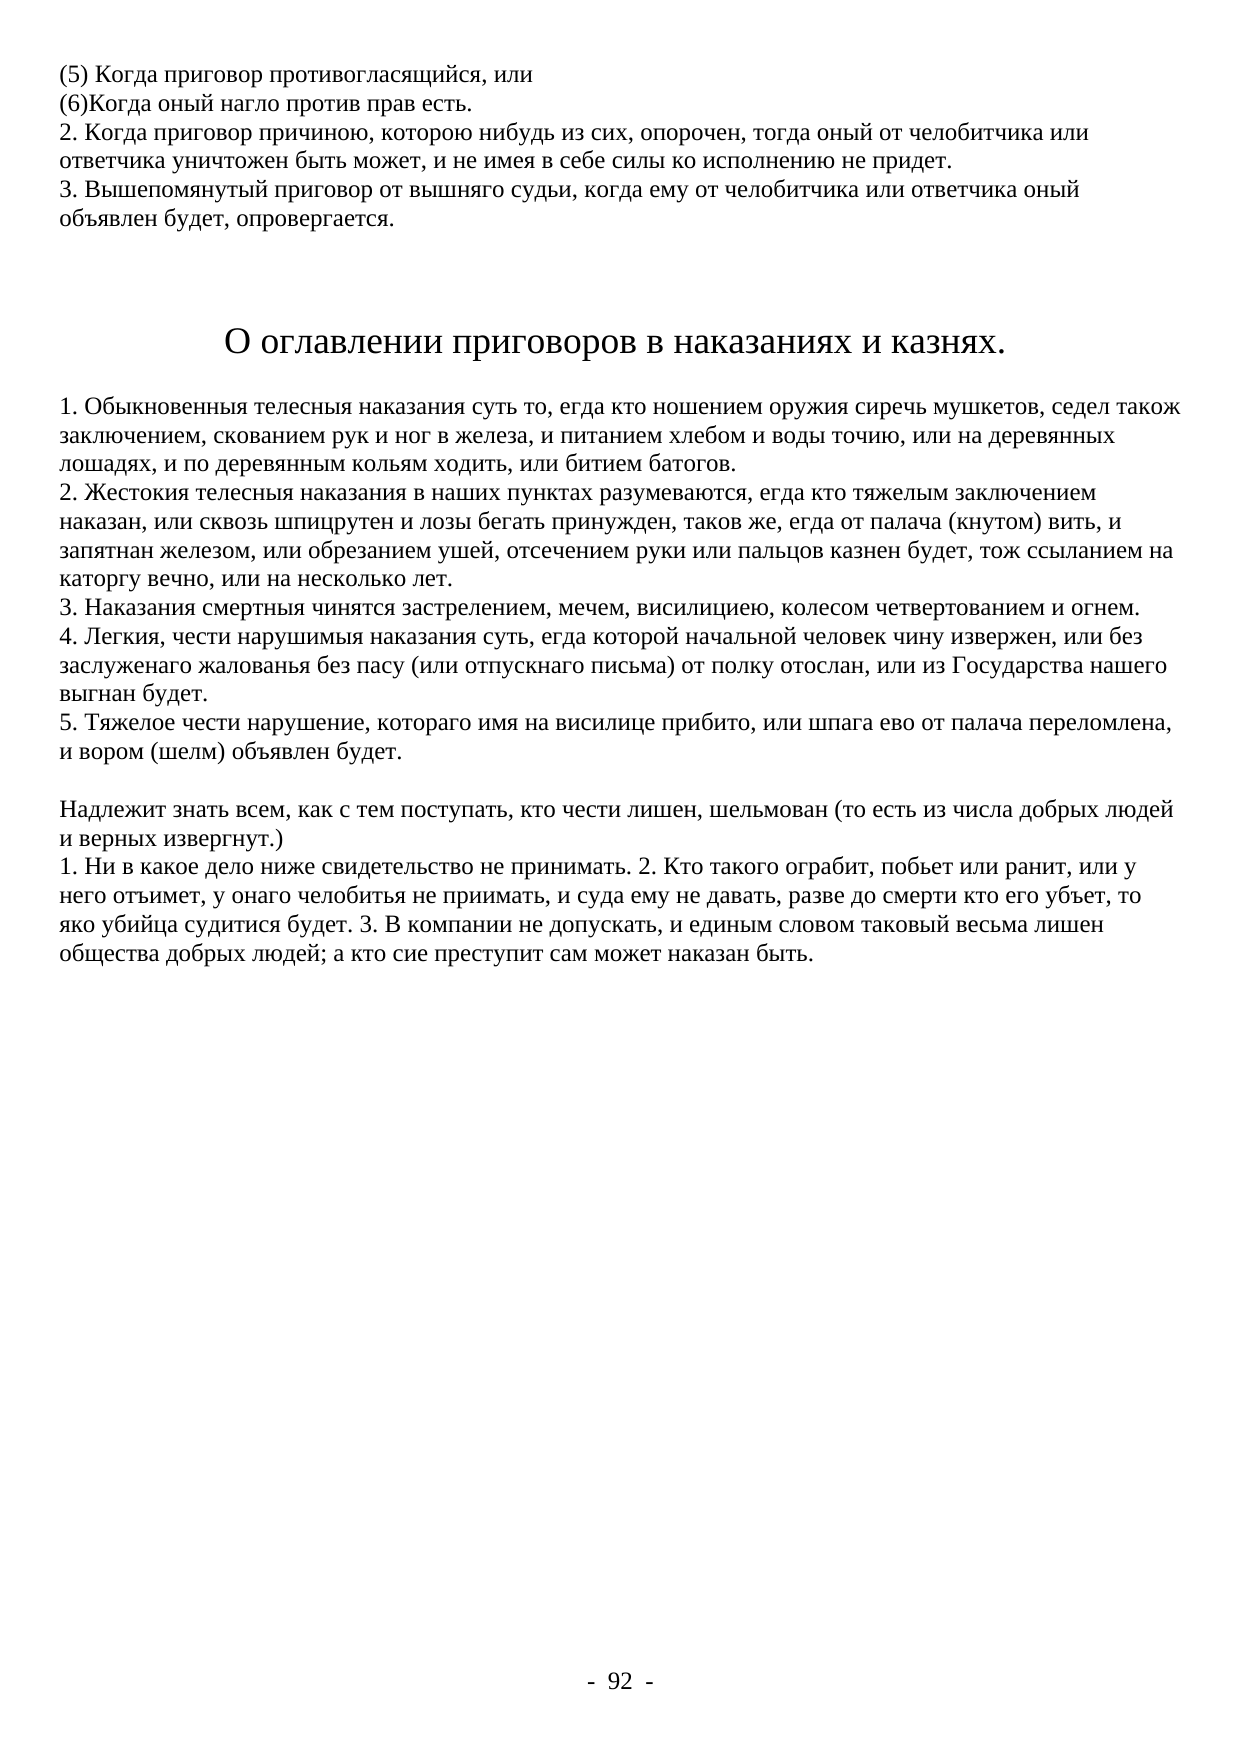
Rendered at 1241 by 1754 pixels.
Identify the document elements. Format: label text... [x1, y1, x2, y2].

text 1. Обыкновенныя телесныя наказания суть то, егда кто ношением оружия сиречь мушкетов, седел також заключением, скованием рук и ног в железа, и питанием хлебом и воды точию, или на деревянных лошадях, и по деревянным кольям ходить, или битием батогов. 2. Жестокия телесныя наказания в наших пунктах разумеваются, егда кто тяжелым заключением наказан, или сквозь шпицрутен и лозы бегать принужден, таков же, егда от палача (кнутом) вить, и запятнан железом, или обрезанием ушей, отсечением руки или пальцов казнен будет, тож ссыланием на каторгу вечно, или на несколько лет. 3. Наказания смертныя чинятся застрелением, мечем, висилициею, колесом четвертованием и огнем. 4. Легкия, чести нарушимыя наказания суть, егда которой начальной человек чину извержен, или без заслуженаго жалованья без пасу (или отпускнаго письма) от полку отослан, или из Государства нашего выгнан будет. 5. Тяжелое чести нарушение, котораго имя на висилице прибито, или шпага ево от палача переломлена, и вором (шелм) объявлен будет. [59, 391, 1181, 765]
text О оглавлении приговоров в наказаниях и казнях. [59, 319, 1181, 362]
text (5) Когда приговор противогласящийся, или (6)Когда оный нагло против прав есть. 2. Когда приговор причиною, которою нибудь из сих, опорочен, тогда оный от челобитчика или ответчика уничтожен быть может, и не имея в себе силы ко исполнению не придет. 3. Вышепомянутый приговор от вышняго судьи, когда ему от челобитчика или ответчика оный объявлен будет, опровергается. [59, 59, 1181, 232]
text Надлежит знать всем, как с тем поступать, кто чести лишен, шельмован (то есть из числа добрых людей и верных извергнут.) 1. Ни в какое дело ниже свидетельство не принимать. 2. Кто такого ограбит, побьет или ранит, или у него отъимет, у онаго челобитья не приимать, и суда ему не давать, разве до смерти кто его убъет, то яко убийца судитися будет. 3. В компании не допускать, и единым словом таковый весьма лишен общества добрых людей; а кто сие преступит сам может наказан быть. [59, 794, 1181, 966]
